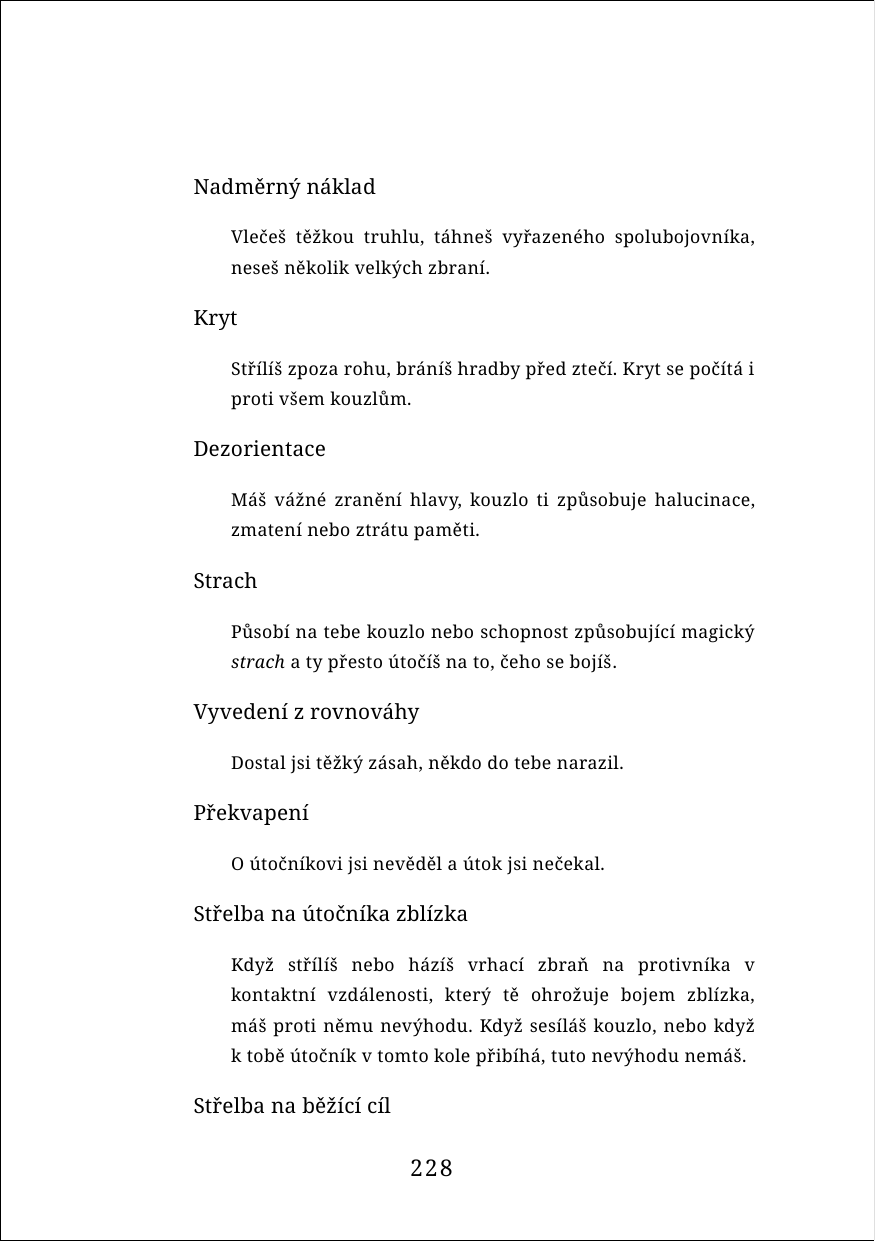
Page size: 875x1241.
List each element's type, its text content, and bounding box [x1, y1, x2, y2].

list Máš vážné zranění hlavy, kouzlo ti způsobuje halucinace, zmatení nebo ztrátu paměti. [193, 488, 756, 542]
list Strach [156, 566, 756, 594]
list Nadměrný náklad [156, 172, 756, 200]
list O útočníkovi jsi nevěděl a útok jsi nečekal. [193, 852, 756, 876]
list Překvapení [156, 798, 756, 827]
list Působí na tebe kouzlo nebo schopnost způsobující magický strach a ty přesto útočíš na to, čeho se bojíš. [193, 619, 756, 673]
list Kryt [156, 303, 756, 332]
list Střílíš zpoza rohu, bráníš hradby před ztečí. Kryt se počítá i proti všem kouzlům. [193, 356, 756, 411]
list Vyvedení z rovnováhy [156, 697, 756, 726]
list Dezorientace [156, 434, 756, 463]
list Když střílíš nebo házíš vrhací zbraň na protivníka v kontaktní vzdálenosti, který tě ohrožuje bojem zblízka, máš proti němu nevýhodu. Když sesíláš kouzlo, nebo když k tobě útočník v tomto kole přibíhá, tuto nevýhodu nemáš. [193, 953, 756, 1067]
list Střelba na běžící cíl [156, 1091, 756, 1120]
list Dostal jsi těžký zásah, někdo do tebe narazil. [193, 750, 756, 774]
list Střelba na útočníka zblízka [156, 899, 756, 928]
list Vlečeš těžkou truhlu, táhneš vyřazeného spolubojovníka, neseš několik velkých zbraní. [193, 225, 756, 279]
